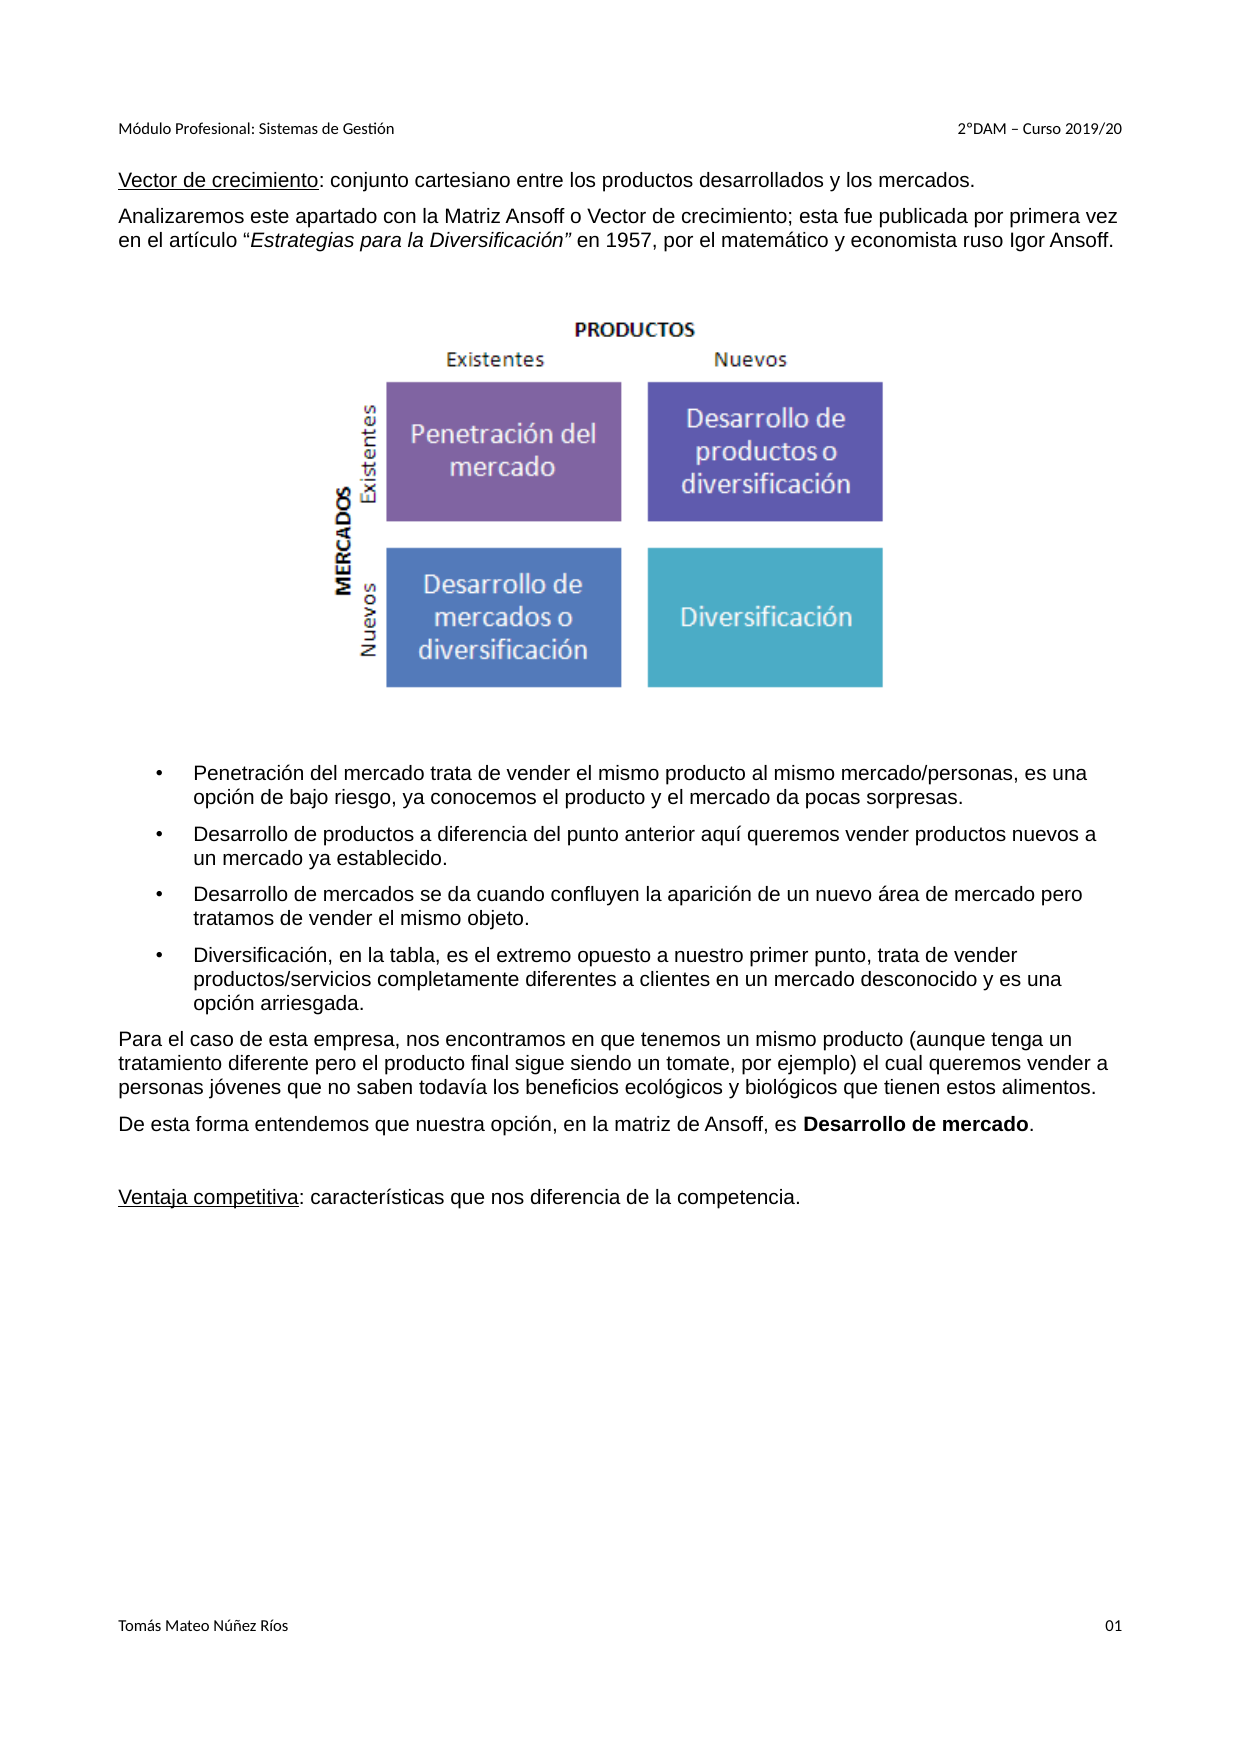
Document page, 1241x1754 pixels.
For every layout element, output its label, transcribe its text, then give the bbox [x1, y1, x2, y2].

text Vector de crecimiento: conjunto cartesiano entre los productos desarrollados y los mercados. [118, 168, 1122, 192]
text Para el caso de esta empresa, nos encontramos en que tenemos un mismo producto (aunque tenga un tratamiento diferente pero el producto final sigue siendo un tomate, por ejemplo) el cual queremos vender a personas jóvenes que no saben todavía los beneficios ecológicos y biológicos que tienen estos alimentos. [118, 1027, 1122, 1099]
list Desarrollo de mercados se da cuando confluyen la aparición de un nuevo área de mercado pero tratamos de vender el mismo objeto. [156, 882, 1122, 930]
text Ventaja competitiva: características que nos diferencia de la competencia. [118, 1184, 1122, 1208]
list Penetración del mercado trata de vender el mismo producto al mismo mercado/personas, es una opción de bajo riesgo, ya conocemos el producto y el mercado da pocas sorpresas. [156, 761, 1122, 809]
text Analizaremos este apartado con la Matriz Ansoff o Vector de crecimiento; esta fue publicada por primera vez en el artículo “Estrategias para la Diversificación” en 1957, por el matemático y economista ruso Igor Ansoff. [118, 204, 1122, 252]
list Desarrollo de productos a diferencia del punto anterior aquí queremos vender productos nuevos a un mercado ya establecido. [156, 822, 1122, 870]
picture [310, 301, 930, 725]
list Diversificación, en la tabla, es el extremo opuesto a nuestro primer punto, trata de vender productos/servicios completamente diferentes a clientes en un mercado desconocido y es una opción arriesgada. [156, 943, 1122, 1015]
text De esta forma entendemos que nuestra opción, en la matriz de Ansoff, es Desarrollo de mercado. [118, 1112, 1122, 1136]
